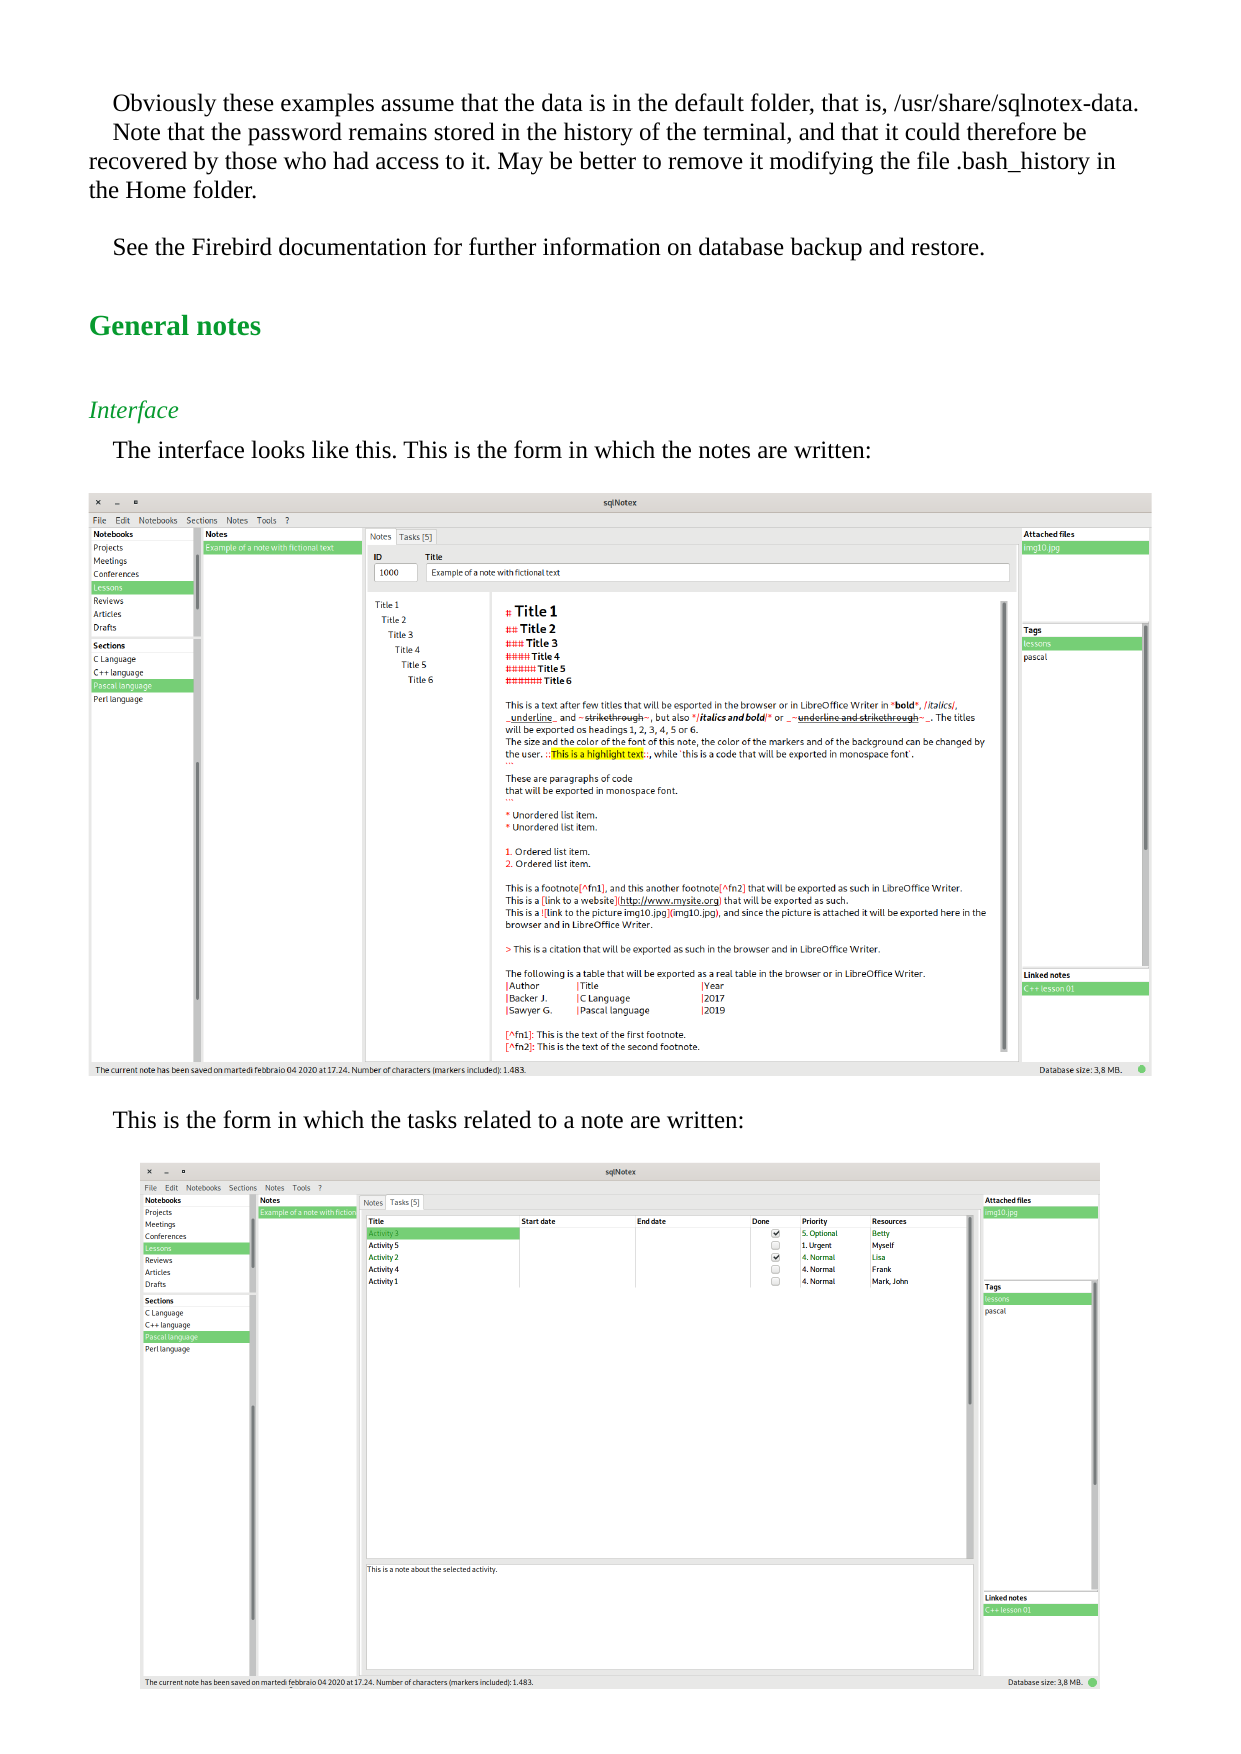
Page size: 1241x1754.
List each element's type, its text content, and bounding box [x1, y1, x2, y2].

subtitle General notes [88, 308, 1152, 342]
text Note that the password remains stored in the history of the terminal, and that it could therefore be recovered by those who had access to it. May be better to remove it modifying the file .bash_history in the Home folder. [88, 117, 1152, 203]
picture [88, 493, 1152, 1076]
text This is the form in which the tasks related to a note are written: [88, 1105, 1152, 1133]
subtitle Interface [88, 395, 1152, 424]
text See the Firebird documentation for further information on database backup and restore. [88, 232, 1152, 261]
text Obviously these examples assume that the data is in the default folder, that is, /usr/share/sqlnotex-data. [88, 88, 1152, 117]
picture [140, 1162, 1100, 1689]
text The interface looks like this. This is the form in which the notes are written: [88, 436, 1152, 464]
